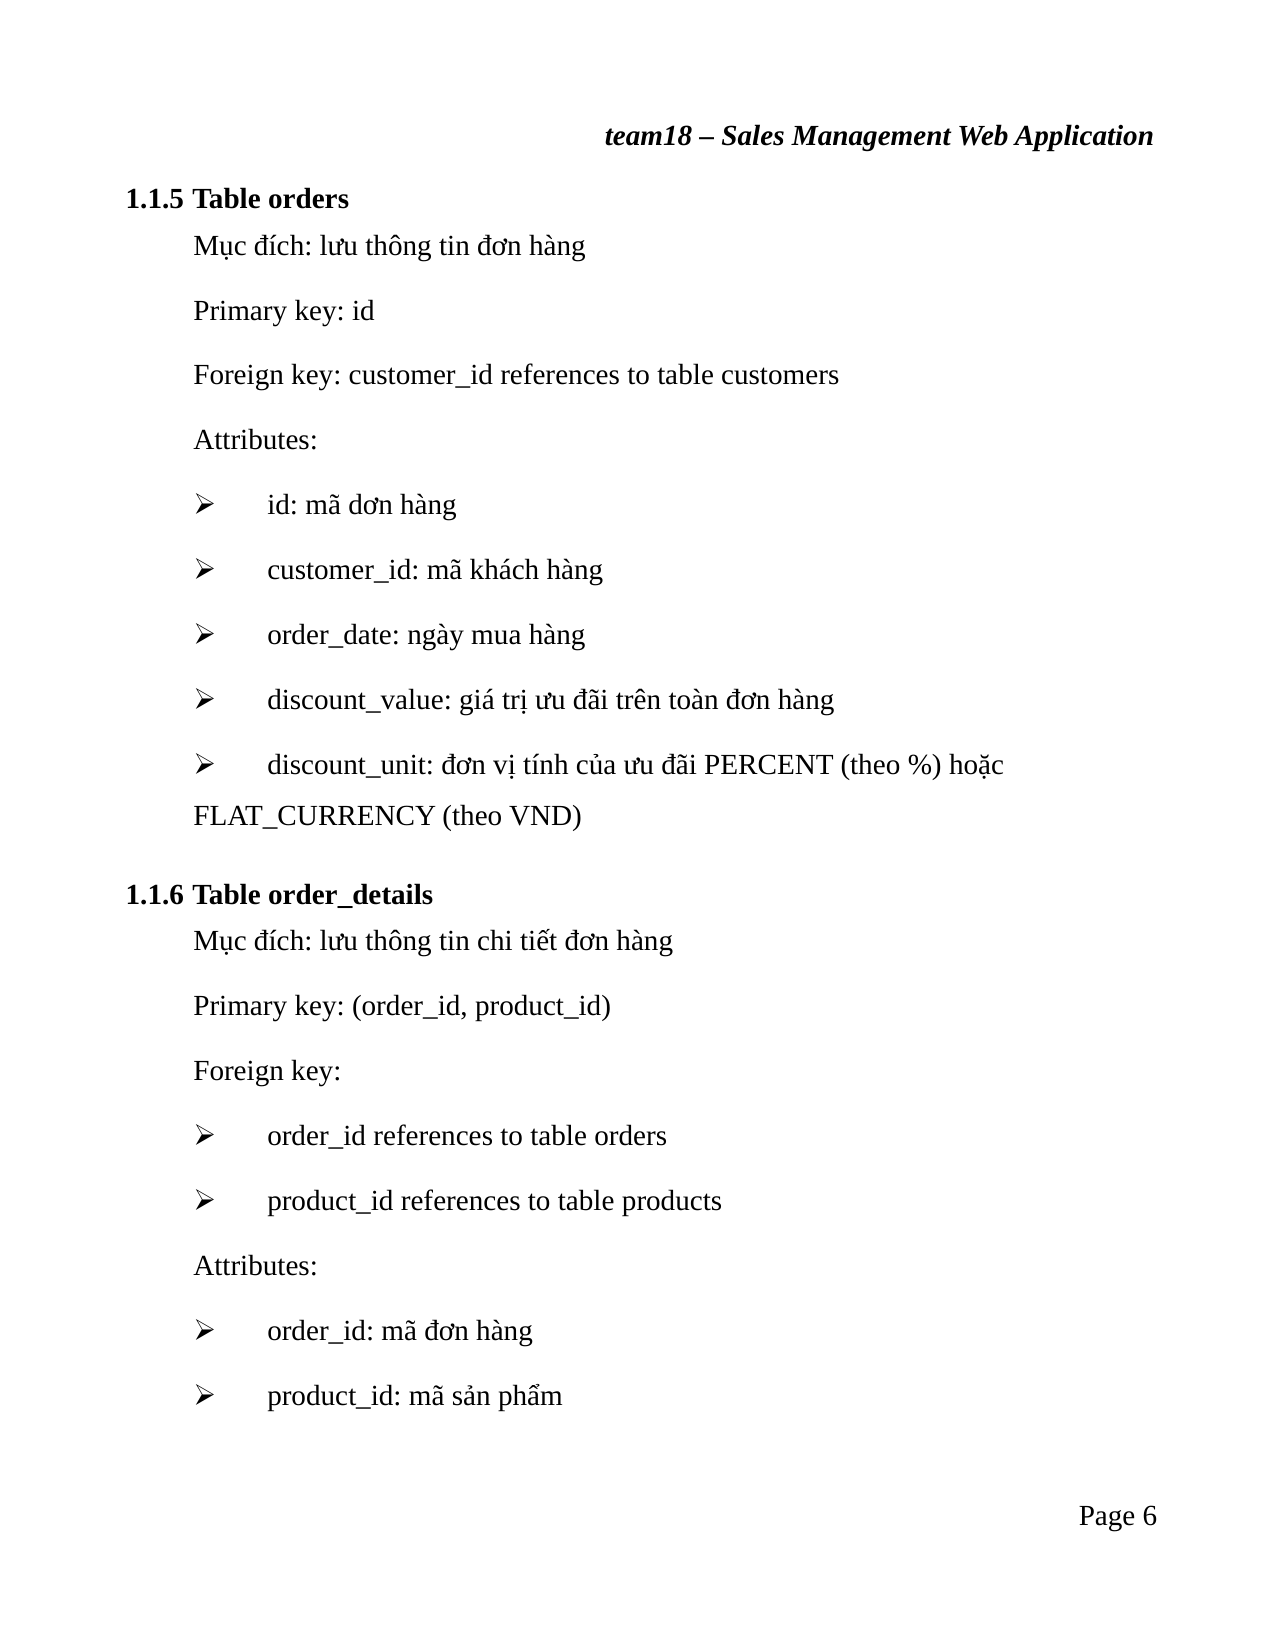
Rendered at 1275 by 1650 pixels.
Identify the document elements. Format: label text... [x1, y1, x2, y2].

list product_id: mã sản phẩm [193, 1378, 1157, 1411]
list product_id references to table products [193, 1183, 1157, 1217]
text Mục đích: lưu thông tin đơn hàng [193, 228, 1157, 261]
text Primary key: id [193, 293, 1157, 326]
subtitle Table orders [118, 182, 1157, 215]
text Primary key: (order_id, product_id) [193, 988, 1157, 1022]
text Foreign key: [193, 1053, 1157, 1087]
list customer_id: mã khách hàng [193, 552, 1157, 586]
text Mục đích: lưu thông tin chi tiết đơn hàng [193, 923, 1157, 957]
list order_id references to table orders [193, 1118, 1157, 1152]
list discount_value: giá trị ưu đãi trên toàn đơn hàng [193, 682, 1157, 716]
list order_date: ngày mua hàng [193, 617, 1157, 651]
subtitle Table order_details [118, 877, 1157, 911]
list order_id: mã đơn hàng [193, 1313, 1157, 1346]
list Attributes: [193, 1248, 1157, 1281]
list id: mã dơn hàng [193, 487, 1157, 521]
text Attributes: [193, 422, 1157, 456]
list discount_unit: đơn vị tính của ưu đãi PERCENT (theo %) hoặc FLAT_CURRENCY (theo VND) [193, 747, 1157, 831]
text Foreign key: customer_id references to table customers [193, 357, 1157, 391]
